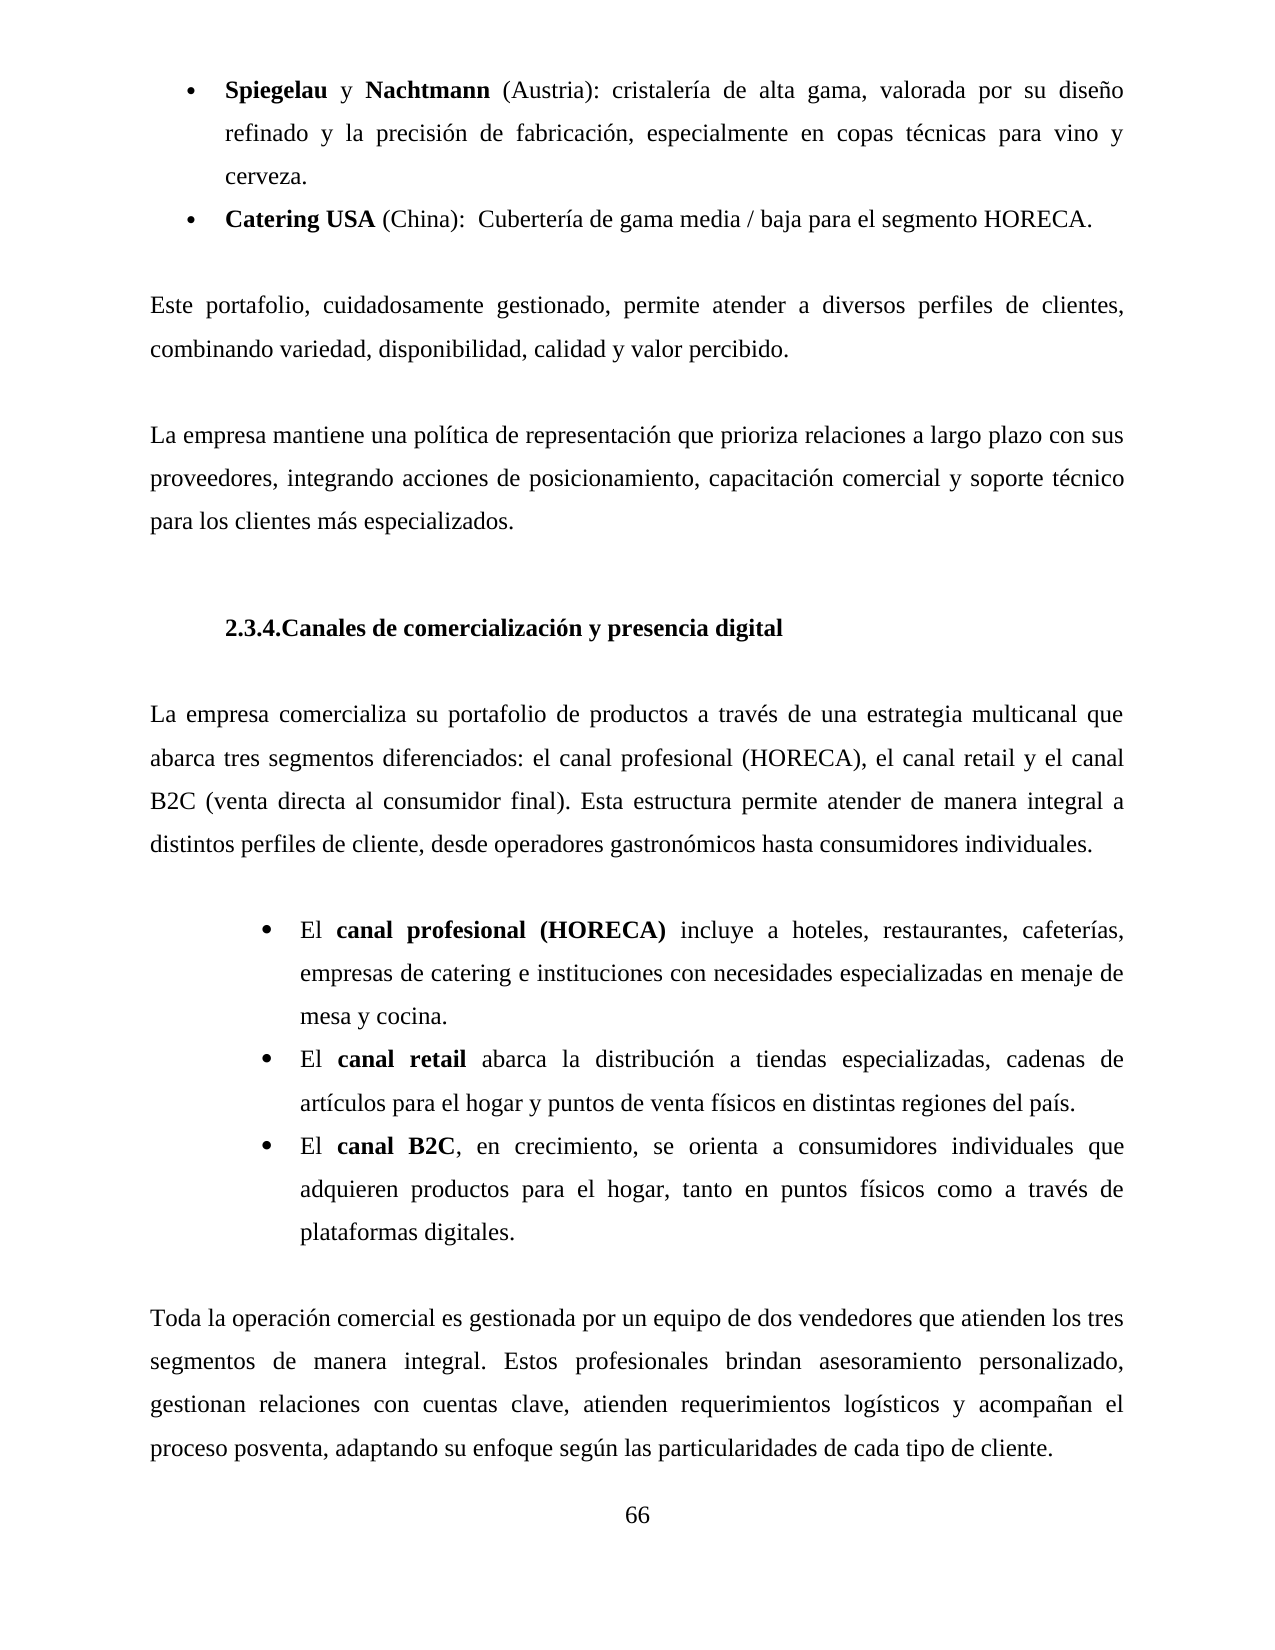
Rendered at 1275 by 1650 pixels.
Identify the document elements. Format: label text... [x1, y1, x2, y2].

list Canales de comercialización y presencia digital [225, 613, 1125, 642]
list El canal retail abarca la distribución a tiendas especializadas, cadenas de artículos para el hogar y puntos de venta físicos en distintas regiones del país. [262, 1044, 1125, 1116]
list El canal B2C, en crecimiento, se orienta a consumidores individuales que adquieren productos para el hogar, tanto en puntos físicos como a través de plataformas digitales. [262, 1131, 1125, 1246]
text Este portafolio, cuidadosamente gestionado, permite atender a diversos perfiles de clientes, combinando variedad, disponibilidad, calidad y valor percibido. [150, 291, 1125, 362]
text La empresa mantiene una política de representación que prioriza relaciones a largo plazo con sus proveedores, integrando acciones de posicionamiento, capacitación comercial y soporte técnico para los clientes más especializados. [150, 420, 1125, 535]
text La empresa comercializa su portafolio de productos a través de una estrategia multicanal que abarca tres segmentos diferenciados: el canal profesional (HORECA), el canal retail y el canal B2C (venta directa al consumidor final). Esta estructura permite atender de manera integral a distintos perfiles de cliente, desde operadores gastronómicos hasta consumidores individuales. [150, 699, 1125, 858]
list Spiegelau y Nachtmann (Austria): cristalería de alta gama, valorada por su diseño refinado y la precisión de fabricación, especialmente en copas técnicas para vino y cerveza. [187, 75, 1125, 190]
list El canal profesional (HORECA) incluye a hoteles, restaurantes, cafeterías, empresas de catering e instituciones con necesidades especializadas en menaje de mesa y cocina. [262, 915, 1125, 1030]
text Toda la operación comercial es gestionada por un equipo de dos vendedores que atienden los tres segmentos de manera integral. Estos profesionales brindan asesoramiento personalizado, gestionan relaciones con cuentas clave, atienden requerimientos logísticos y acompañan el proceso posventa, adaptando su enfoque según las particularidades de cada tipo de cliente. [150, 1303, 1125, 1461]
list Catering USA (China): Cubertería de gama media / baja para el segmento HORECA. [187, 204, 1125, 233]
